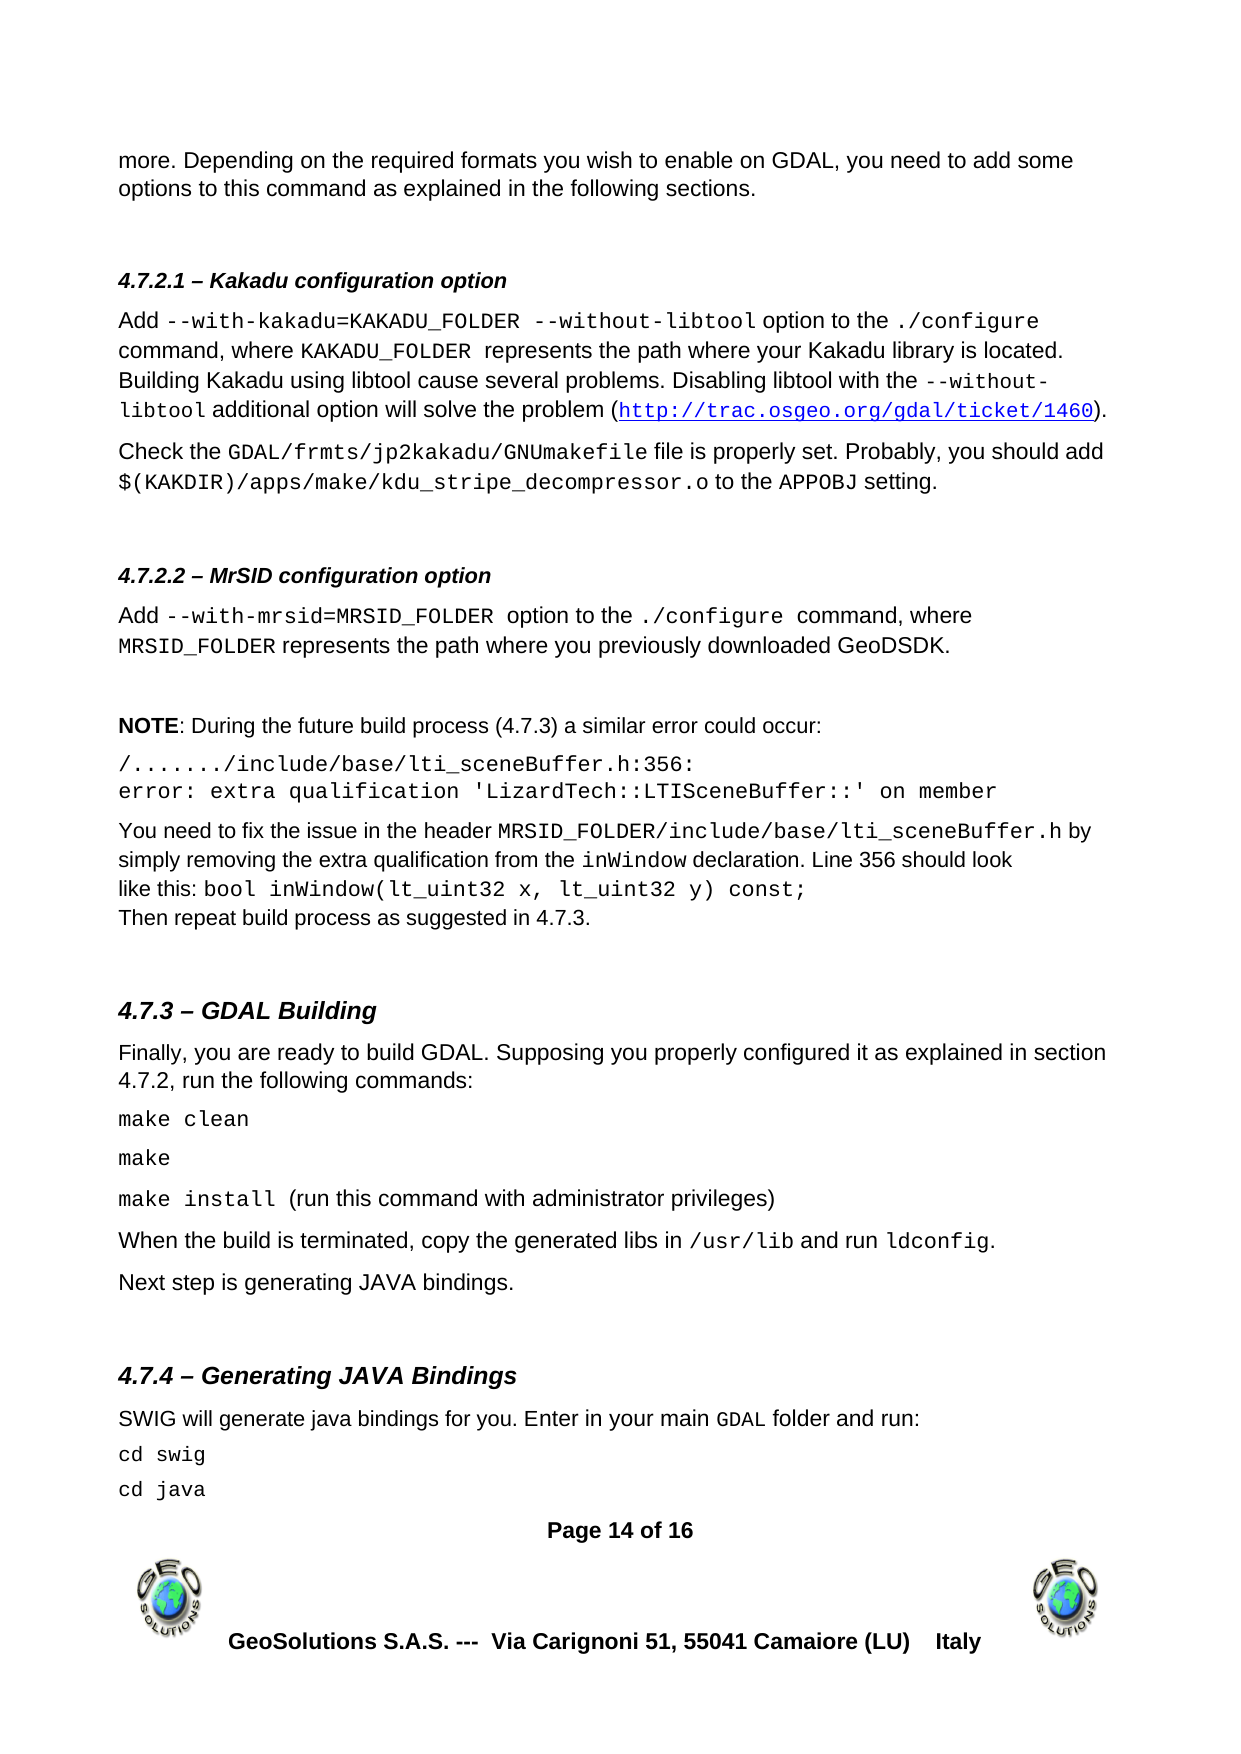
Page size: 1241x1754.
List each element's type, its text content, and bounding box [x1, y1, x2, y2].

picture [1030, 1552, 1101, 1641]
picture [134, 1552, 205, 1641]
text Add --with-kakadu=KAKADU_FOLDER --without-libtool option to the ./configure command, where KAKADU_FOLDER represents the path where your Kakadu library is located. Building Kakadu using libtool cause several problems. Disabling libtool with the --without-libtool additional option will solve the problem (http://trac.osgeo.org/gdal/ticket/1460). [118, 308, 1122, 424]
text NOTE: During the future build process (4.7.3) a similar error could occur: [118, 714, 1122, 738]
text Finally, you are ready to build GDAL. Supposing you properly configured it as explained in section 4.7.2, run the following commands: [118, 1040, 1122, 1093]
text make install (run this command with administrator privileges) [118, 1186, 1122, 1213]
text cd java [118, 1479, 1122, 1503]
text /......./include/base/lti_sceneBuffer.h:356: error: extra qualification 'LizardTech::LTISceneBuffer::' on member [118, 753, 1122, 805]
text SWIG will generate java bindings for you. Enter in your main GDAL folder and run: [118, 1405, 1122, 1432]
text When the build is terminated, copy the generated libs in /usr/lib and run ldconfig. [118, 1227, 1122, 1255]
subtitle 4.7.2.1 – Kakadu configuration option [118, 269, 1122, 293]
text Check the GDAL/frmts/jp2kakadu/GNUmakefile file is properly set. Probably, you should add $(KAKDIR)/apps/make/kdu_stripe_decompressor.o to the APPOBJ setting. [118, 438, 1122, 496]
text You need to fix the issue in the header MRSID_FOLDER/include/base/lti_sceneBuffer.h by simply removing the extra qualification from the inWindow declaration. Line 356 should look like this: bool inWindow(lt_uint32 x, lt_uint32 y) const; Then repeat build process as suggested in 4.7.3. [118, 819, 1122, 929]
subtitle 4.7.2.2 – MrSID configuration option [118, 563, 1122, 588]
text Next step is generating JAVA bindings. [118, 1269, 1122, 1295]
text more. Depending on the required formats you wish to enable on GDAL, you need to add some options to this command as explained in the following sections. [118, 148, 1122, 201]
subtitle 4.7.3 – GDAL Building [118, 997, 1122, 1024]
subtitle 4.7.4 – Generating JAVA Bindings [118, 1362, 1122, 1390]
text make [118, 1147, 1122, 1172]
text make clean [118, 1108, 1122, 1133]
text cd swig [118, 1444, 1122, 1468]
text Add --with-mrsid=MRSID_FOLDER option to the ./configure command, where MRSID_FOLDER represents the path where you previously downloaded GeoDSDK. [118, 603, 1122, 660]
